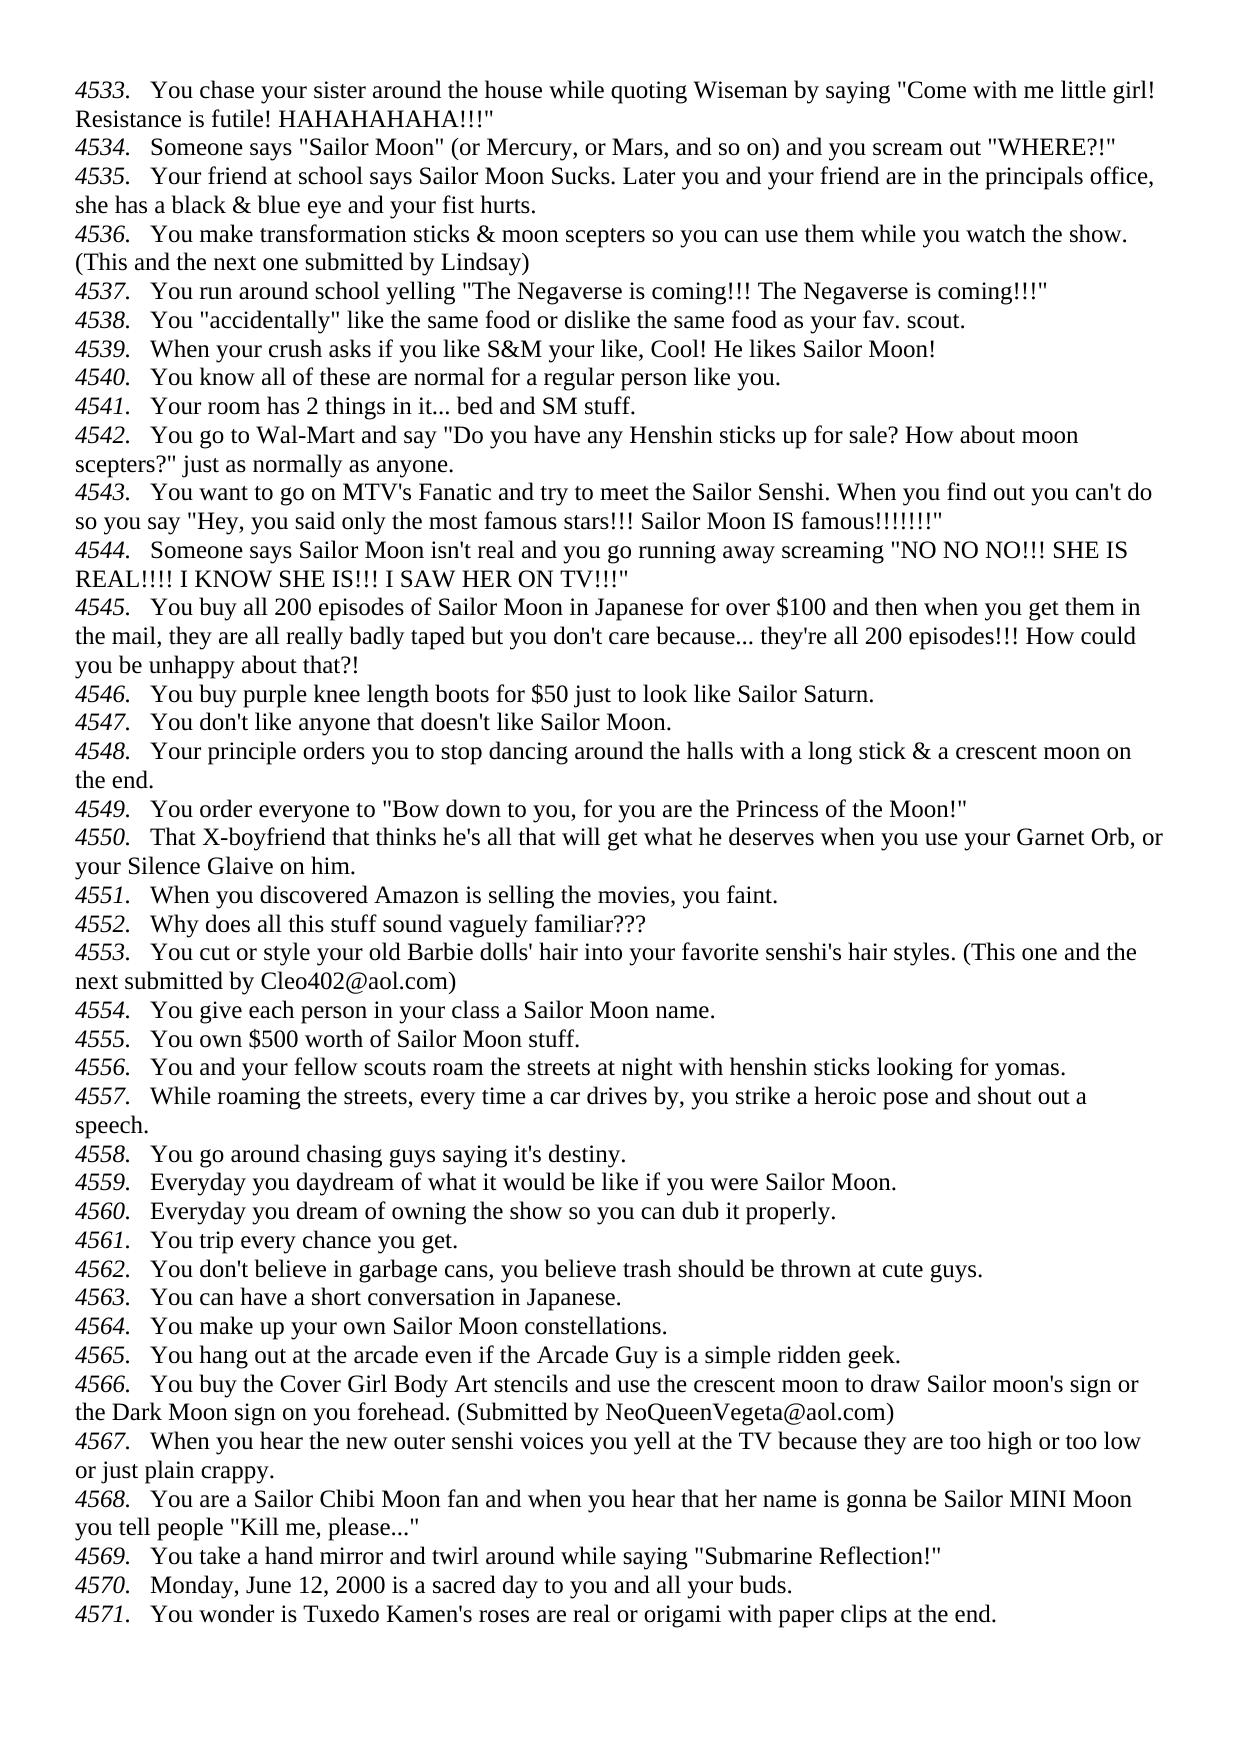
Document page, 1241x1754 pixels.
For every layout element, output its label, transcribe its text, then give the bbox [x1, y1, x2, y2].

list That X-boyfriend that thinks he's all that will get what he deserves when you use your Garnet Orb, or your Silence Glaive on him. [75, 822, 1165, 880]
list Why does all this stuff sound vaguely familiar??? [75, 909, 1165, 937]
list You trip every chance you get. [75, 1225, 1165, 1254]
list You are a Sailor Chibi Moon fan and when you hear that her name is gonna be Sailor MINI Moon you tell people "Kill me, please..." [75, 1484, 1165, 1541]
list Monday, June 12, 2000 is a sacred day to you and all your buds. [75, 1570, 1165, 1599]
list You chase your sister around the house while quoting Wiseman by saying "Come with me little girl! Resistance is futile! HAHAHAHAHA!!!" [75, 75, 1165, 132]
list You can have a short conversation in Japanese. [75, 1282, 1165, 1311]
list Someone says Sailor Moon isn't real and you go running away screaming "NO NO NO!!! SHE IS REAL!!!! I KNOW SHE IS!!! I SAW HER ON TV!!!" [75, 535, 1165, 592]
list You want to go on MTV's Fanatic and try to meet the Sailor Senshi. When you find out you can't do so you say "Hey, you said only the most famous stars!!! Sailor Moon IS famous!!!!!!!" [75, 477, 1165, 535]
list You give each person in your class a Sailor Moon name. [75, 995, 1165, 1024]
list You run around school yelling "The Negaverse is coming!!! The Negaverse is coming!!!" [75, 276, 1165, 305]
list You go to Wal-Mart and say "Do you have any Henshin sticks up for sale? How about moon scepters?" just as normally as anyone. [75, 420, 1165, 477]
list When you discovered Amazon is selling the movies, you faint. [75, 880, 1165, 909]
list Your friend at school says Sailor Moon Sucks. Later you and your friend are in the principals office, she has a black & blue eye and your fist hurts. [75, 161, 1165, 219]
list You don't like anyone that doesn't like Sailor Moon. [75, 707, 1165, 736]
list You go around chasing guys saying it's destiny. [75, 1139, 1165, 1167]
list You buy purple knee length boots for $50 just to look like Sailor Saturn. [75, 679, 1165, 707]
list Someone says "Sailor Moon" (or Mercury, or Mars, and so on) and you scream out "WHERE?!" [75, 132, 1165, 161]
list You know all of these are normal for a regular person like you. [75, 362, 1165, 391]
list You "accidentally" like the same food or dislike the same food as your fav. scout. [75, 305, 1165, 334]
list You order everyone to "Bow down to you, for you are the Princess of the Moon!" [75, 794, 1165, 822]
list While roaming the streets, every time a car drives by, you strike a heroic pose and shout out a speech. [75, 1081, 1165, 1139]
list Everyday you dream of owning the show so you can dub it properly. [75, 1196, 1165, 1225]
list Your room has 2 things in it... bed and SM stuff. [75, 391, 1165, 420]
list You buy the Cover Girl Body Art stencils and use the crescent moon to draw Sailor moon's sign or the Dark Moon sign on you forehead. (Submitted by NeoQueenVegeta@aol.com) [75, 1369, 1165, 1426]
list You own $500 worth of Sailor Moon stuff. [75, 1024, 1165, 1052]
list You make up your own Sailor Moon constellations. [75, 1311, 1165, 1340]
list You wonder is Tuxedo Kamen's roses are real or origami with paper clips at the end. [75, 1599, 1165, 1627]
list Everyday you daydream of what it would be like if you were Sailor Moon. [75, 1167, 1165, 1196]
list Your principle orders you to stop dancing around the halls with a long stick & a crescent moon on the end. [75, 736, 1165, 794]
list You buy all 200 episodes of Sailor Moon in Japanese for over $100 and then when you get them in the mail, they are all really badly taped but you don't care because... they're all 200 episodes!!! How could you be unhappy about that?! [75, 592, 1165, 679]
list When your crush asks if you like S&M your like, Cool! He likes Sailor Moon! [75, 334, 1165, 362]
list You and your fellow scouts roam the streets at night with henshin sticks looking for yomas. [75, 1052, 1165, 1081]
list You make transformation sticks & moon scepters so you can use them while you watch the show. (This and the next one submitted by Lindsay) [75, 219, 1165, 276]
list You take a hand mirror and twirl around while saying "Submarine Reflection!" [75, 1541, 1165, 1570]
list You cut or style your old Barbie dolls' hair into your favorite senshi's hair styles. (This one and the next submitted by Cleo402@aol.com) [75, 937, 1165, 995]
list When you hear the new outer senshi voices you yell at the TV because they are too high or too low or just plain crappy. [75, 1426, 1165, 1484]
list You don't believe in garbage cans, you believe trash should be thrown at cute guys. [75, 1254, 1165, 1282]
list You hang out at the arcade even if the Arcade Guy is a simple ridden geek. [75, 1340, 1165, 1369]
